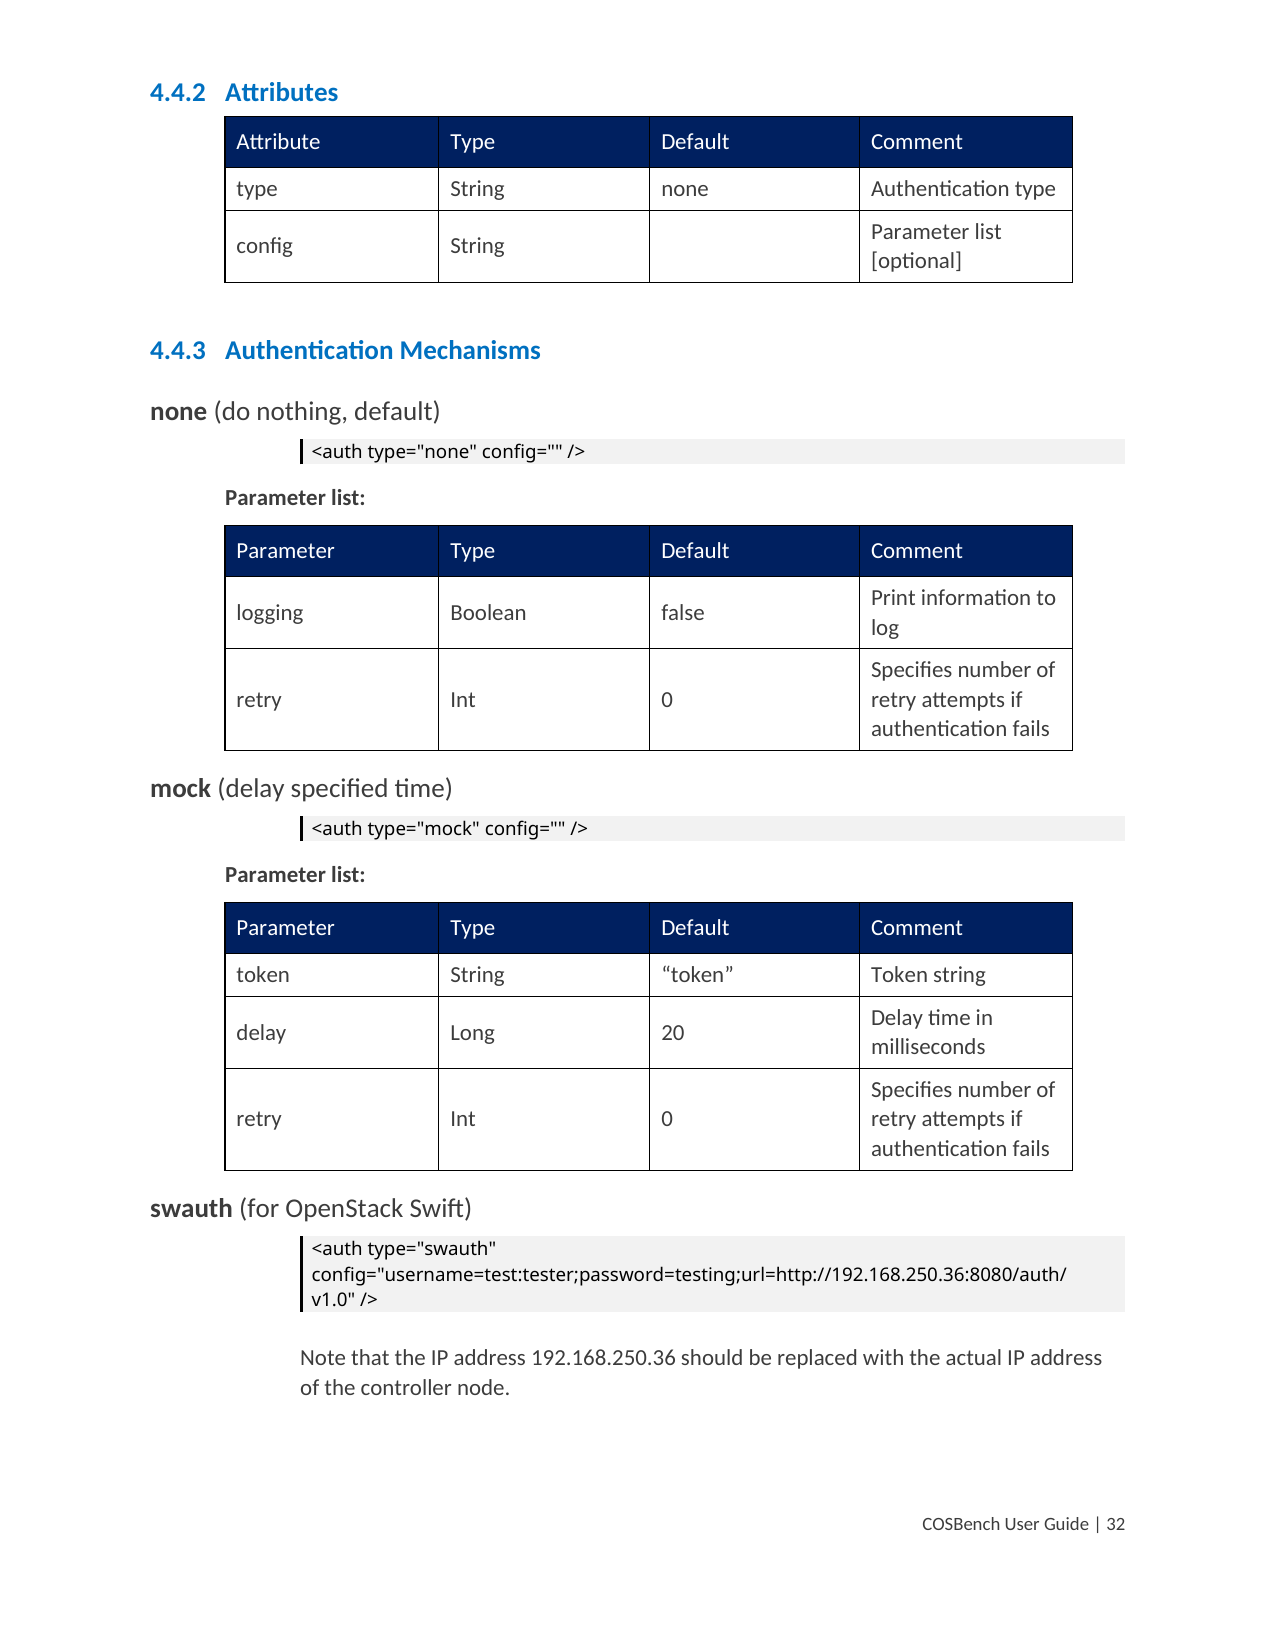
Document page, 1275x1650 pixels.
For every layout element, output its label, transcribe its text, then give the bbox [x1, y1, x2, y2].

table_cell Int [439, 1069, 649, 1169]
table_cell type [226, 168, 438, 210]
text Parameter list: [225, 483, 1125, 511]
text Parameter list: [225, 860, 1125, 888]
table_cell delay [226, 997, 438, 1068]
table_header Default [650, 117, 859, 167]
table_cell String [439, 211, 649, 282]
table_cell Token string [860, 954, 1072, 996]
table_cell config [226, 211, 438, 282]
table_cell Authentication type [860, 168, 1072, 210]
text <auth type="none" config="" /> [303, 439, 1125, 464]
table_cell Specifies number of retry attempts if authentication fails [860, 649, 1072, 750]
table_header Attribute [226, 117, 438, 167]
table_cell “token” [650, 954, 859, 996]
table_header Comment [860, 903, 1072, 953]
table_header Type [439, 117, 649, 167]
table_cell String [439, 954, 649, 996]
table_header Default [650, 903, 859, 953]
table_cell none [650, 168, 859, 210]
table_cell Delay time in milliseconds [860, 997, 1072, 1068]
table_cell Long [439, 997, 649, 1068]
table_cell 20 [650, 997, 859, 1068]
table_cell retry [226, 649, 438, 750]
subtitle Attributes [150, 75, 1125, 108]
subtitle swauth (for OpenStack Swift) [150, 1191, 1125, 1224]
table_cell Boolean [439, 577, 649, 648]
table_header Parameter [226, 903, 438, 953]
subtitle none (do nothing, default) [150, 394, 1125, 428]
table_cell 0 [650, 649, 859, 750]
text Note that the IP address 192.168.250.36 should be replaced with the actual IP address of the controller node. [300, 1343, 1125, 1401]
table_cell Specifies number of retry attempts if authentication fails [860, 1069, 1072, 1169]
subtitle mock (delay specified time) [150, 772, 1125, 804]
text <auth type="swauth" config="username=test:tester;password=testing;url=http://192.168.250.36:8080/auth/v1.0" /> [303, 1236, 1125, 1312]
table_cell retry [226, 1069, 438, 1169]
table_cell logging [226, 577, 438, 648]
table_cell [650, 211, 859, 282]
table_cell Int [439, 649, 649, 750]
table_header Type [439, 526, 649, 576]
table_cell Parameter list [optional] [860, 211, 1072, 282]
table_header Default [650, 526, 859, 576]
subtitle Authentication Mechanisms [150, 333, 1125, 366]
table_cell token [226, 954, 438, 996]
table_cell String [439, 168, 649, 210]
table_cell Print information to log [860, 577, 1072, 648]
table_header Comment [860, 526, 1072, 576]
table_cell false [650, 577, 859, 648]
table_header Comment [860, 117, 1072, 167]
table_header Parameter [226, 526, 438, 576]
table_header Type [439, 903, 649, 953]
table_cell 0 [650, 1069, 859, 1169]
text <auth type="mock" config="" /> [303, 816, 1125, 841]
